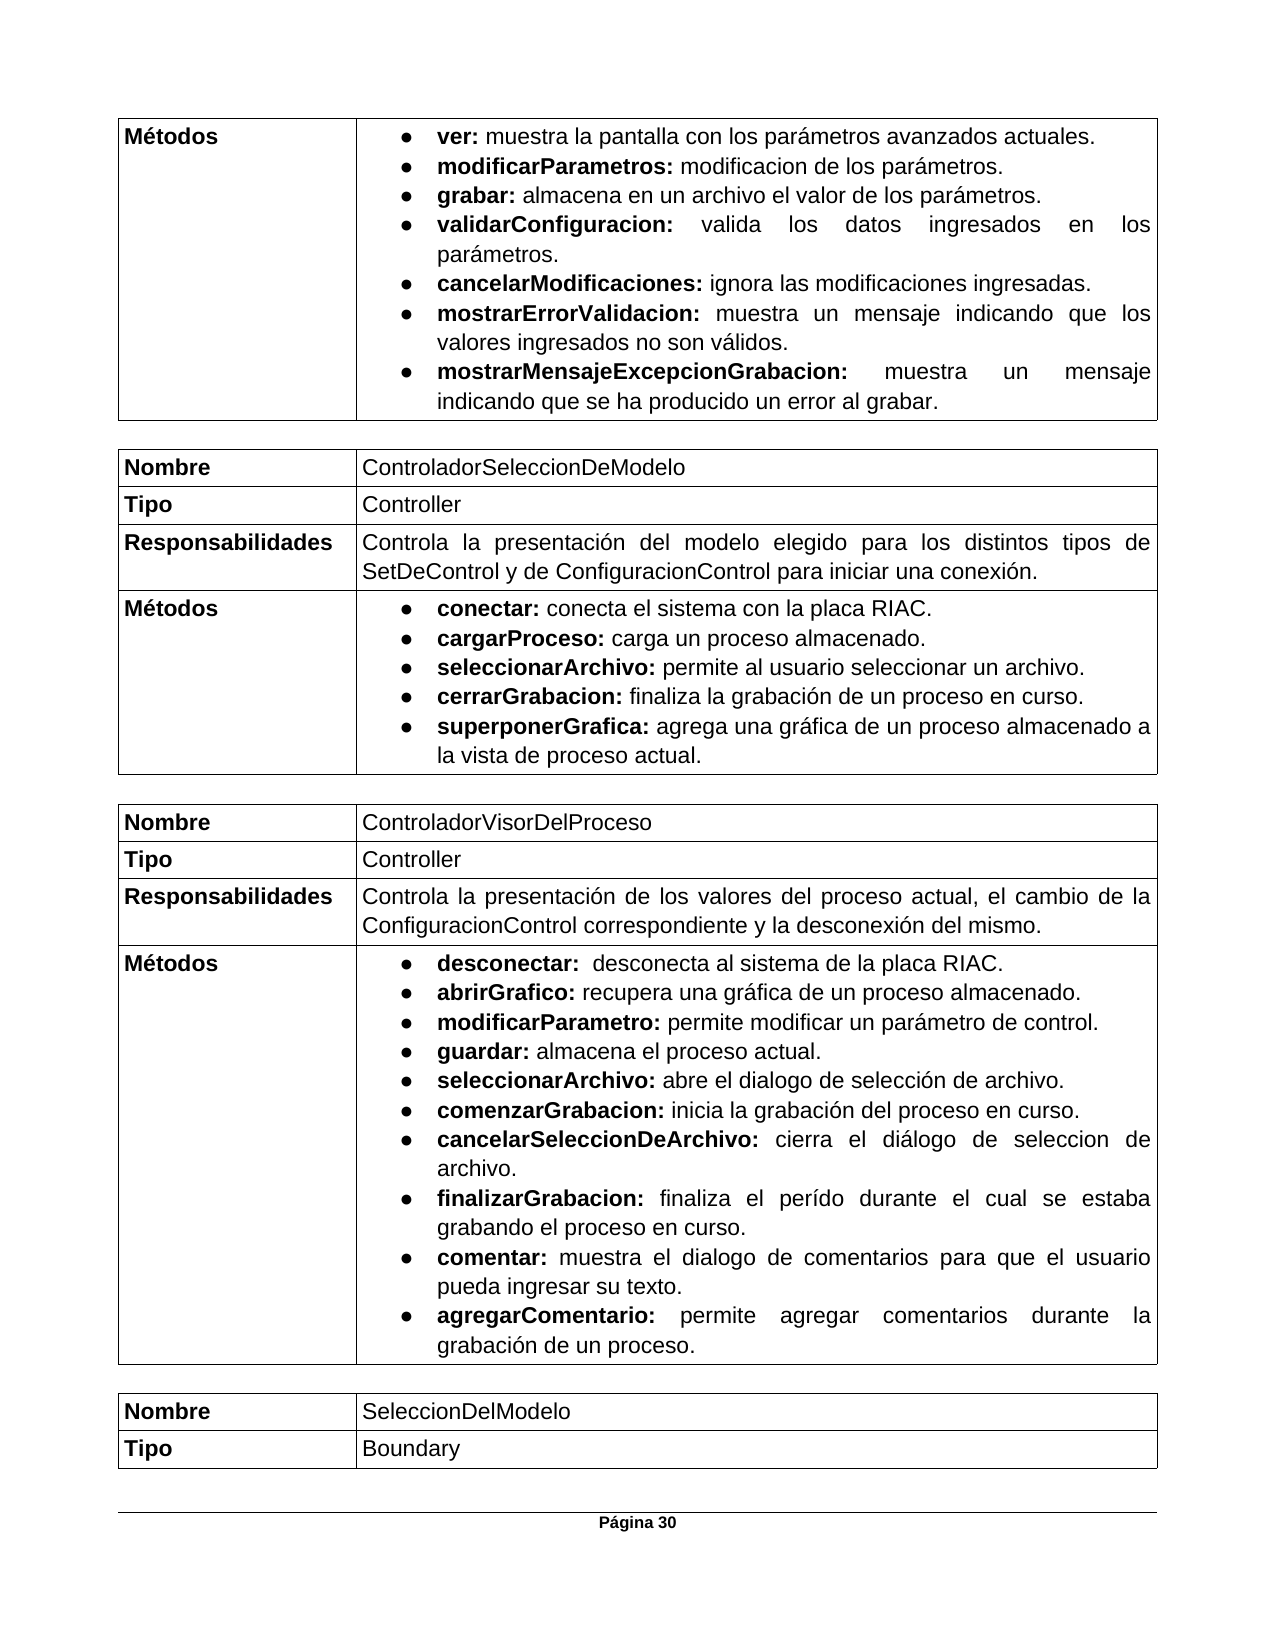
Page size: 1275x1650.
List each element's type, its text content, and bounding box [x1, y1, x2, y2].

table_header ControladorVisorDelProceso [357, 805, 1157, 841]
table_cell Tipo [119, 1431, 356, 1467]
table_header Nombre [119, 1394, 356, 1430]
table_cell Tipo [119, 487, 356, 523]
table_cell Controller [357, 487, 1157, 523]
table_cell Boundary [357, 1431, 1157, 1467]
table_cell Controla la presentación del modelo elegido para los distintos tipos de SetDeControl y de ConfiguracionControl para iniciar una conexión. [357, 525, 1157, 590]
table_cell ver: muestra la pantalla con los parámetros avanzados actuales. modificarParametros: modificacion de los parámetros. grabar: almacena en un archivo el valor de los parámetros. validarConfiguracion: valida los datos ingresados en los parámetros. cancelarModificaciones: ignora las modificaciones ingresadas. mostrarErrorValidacion: muestra un mensaje indicando que los valores ingresados no son válidos. mostrarMensajeExcepcionGrabacion: muestra un mensaje indicando que se ha producido un error al grabar. [357, 119, 1157, 420]
table_header ControladorSeleccionDeModelo [357, 450, 1157, 486]
table_cell conectar: conecta el sistema con la placa RIAC. cargarProceso: carga un proceso almacenado. seleccionarArchivo: permite al usuario seleccionar un archivo. cerrarGrabacion: finaliza la grabación de un proceso en curso. superponerGrafica: agrega una gráfica de un proceso almacenado a la vista de proceso actual. [357, 591, 1157, 774]
table_header Nombre [119, 450, 356, 486]
table_header SeleccionDelModelo [357, 1394, 1157, 1430]
table_cell Controla la presentación de los valores del proceso actual, el cambio de la ConfiguracionControl correspondiente y la desconexión del mismo. [357, 879, 1157, 944]
table_cell Métodos [119, 119, 356, 420]
table_cell Métodos [119, 591, 356, 774]
table_cell desconectar: desconecta al sistema de la placa RIAC. abrirGrafico: recupera una gráfica de un proceso almacenado. modificarParametro: permite modificar un parámetro de control. guardar: almacena el proceso actual. seleccionarArchivo: abre el dialogo de selección de archivo. comenzarGrabacion: inicia la grabación del proceso en curso. cancelarSeleccionDeArchivo: cierra el diálogo de seleccion de archivo. finalizarGrabacion: finaliza el perído durante el cual se estaba grabando el proceso en curso. comentar: muestra el dialogo de comentarios para que el usuario pueda ingresar su texto. agregarComentario: permite agregar comentarios durante la grabación de un proceso. [357, 946, 1157, 1364]
table_cell Tipo [119, 842, 356, 878]
table_cell Controller [357, 842, 1157, 878]
table_cell Responsabilidades [119, 879, 356, 944]
table_cell Métodos [119, 946, 356, 1364]
table_cell Responsabilidades [119, 525, 356, 590]
table_header Nombre [119, 805, 356, 841]
